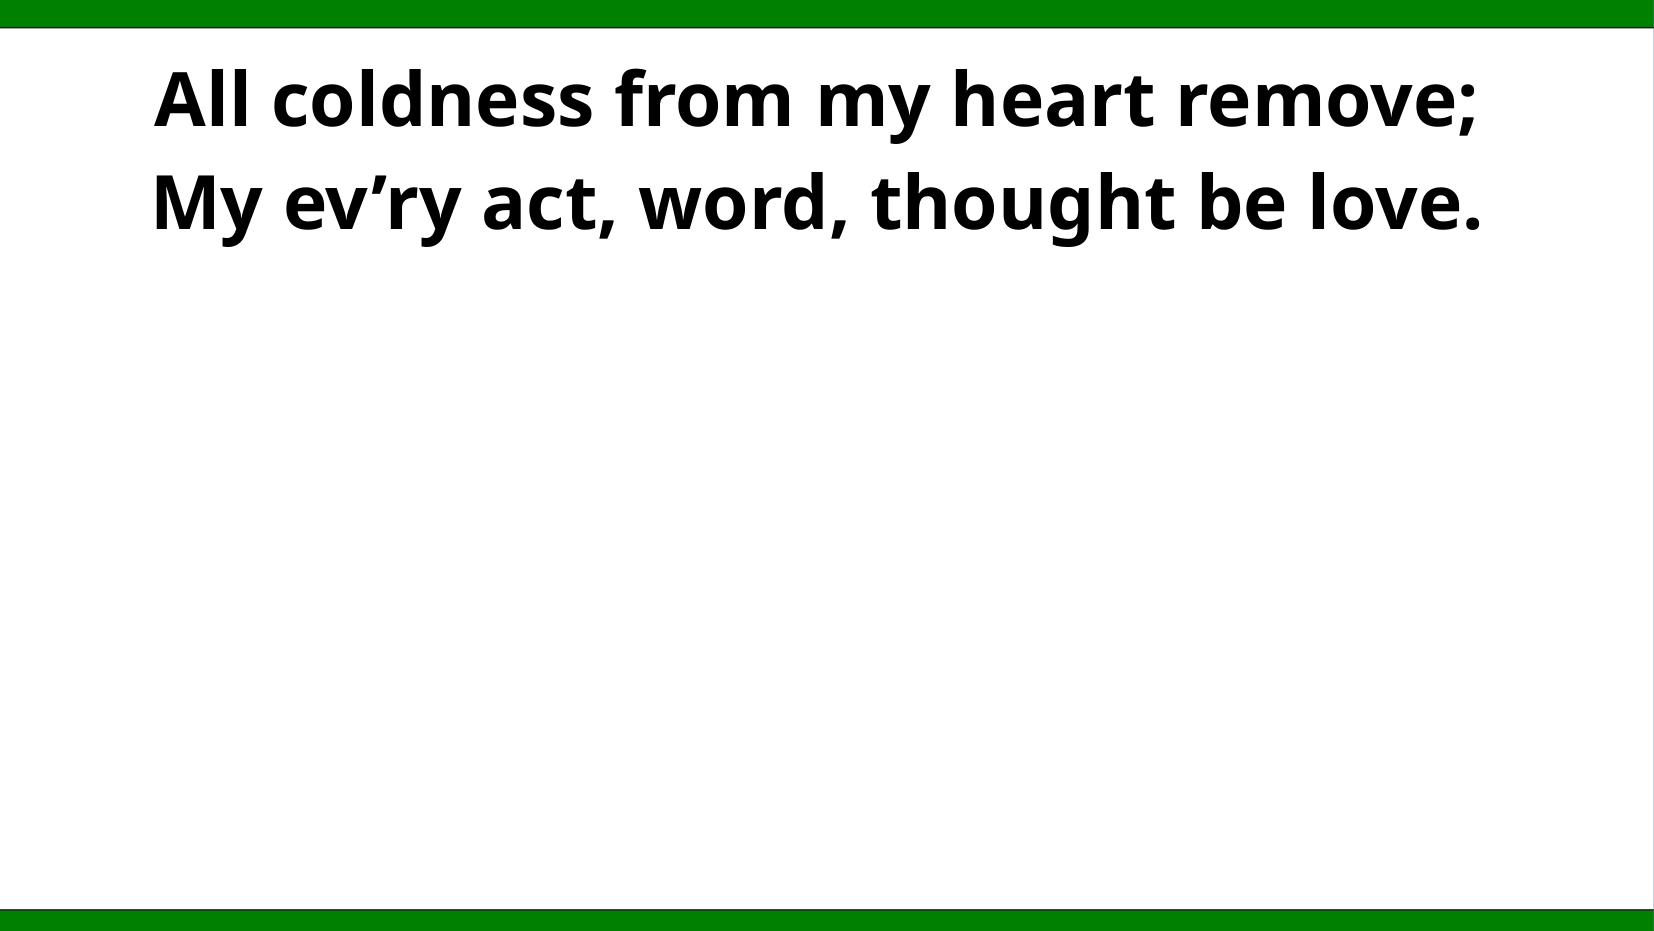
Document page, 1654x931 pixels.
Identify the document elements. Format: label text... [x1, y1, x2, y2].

text_box All coldness from my heart remove; My ev’ry act, word, thought be love. [90, 39, 1546, 254]
picture [0, 0, 1654, 931]
